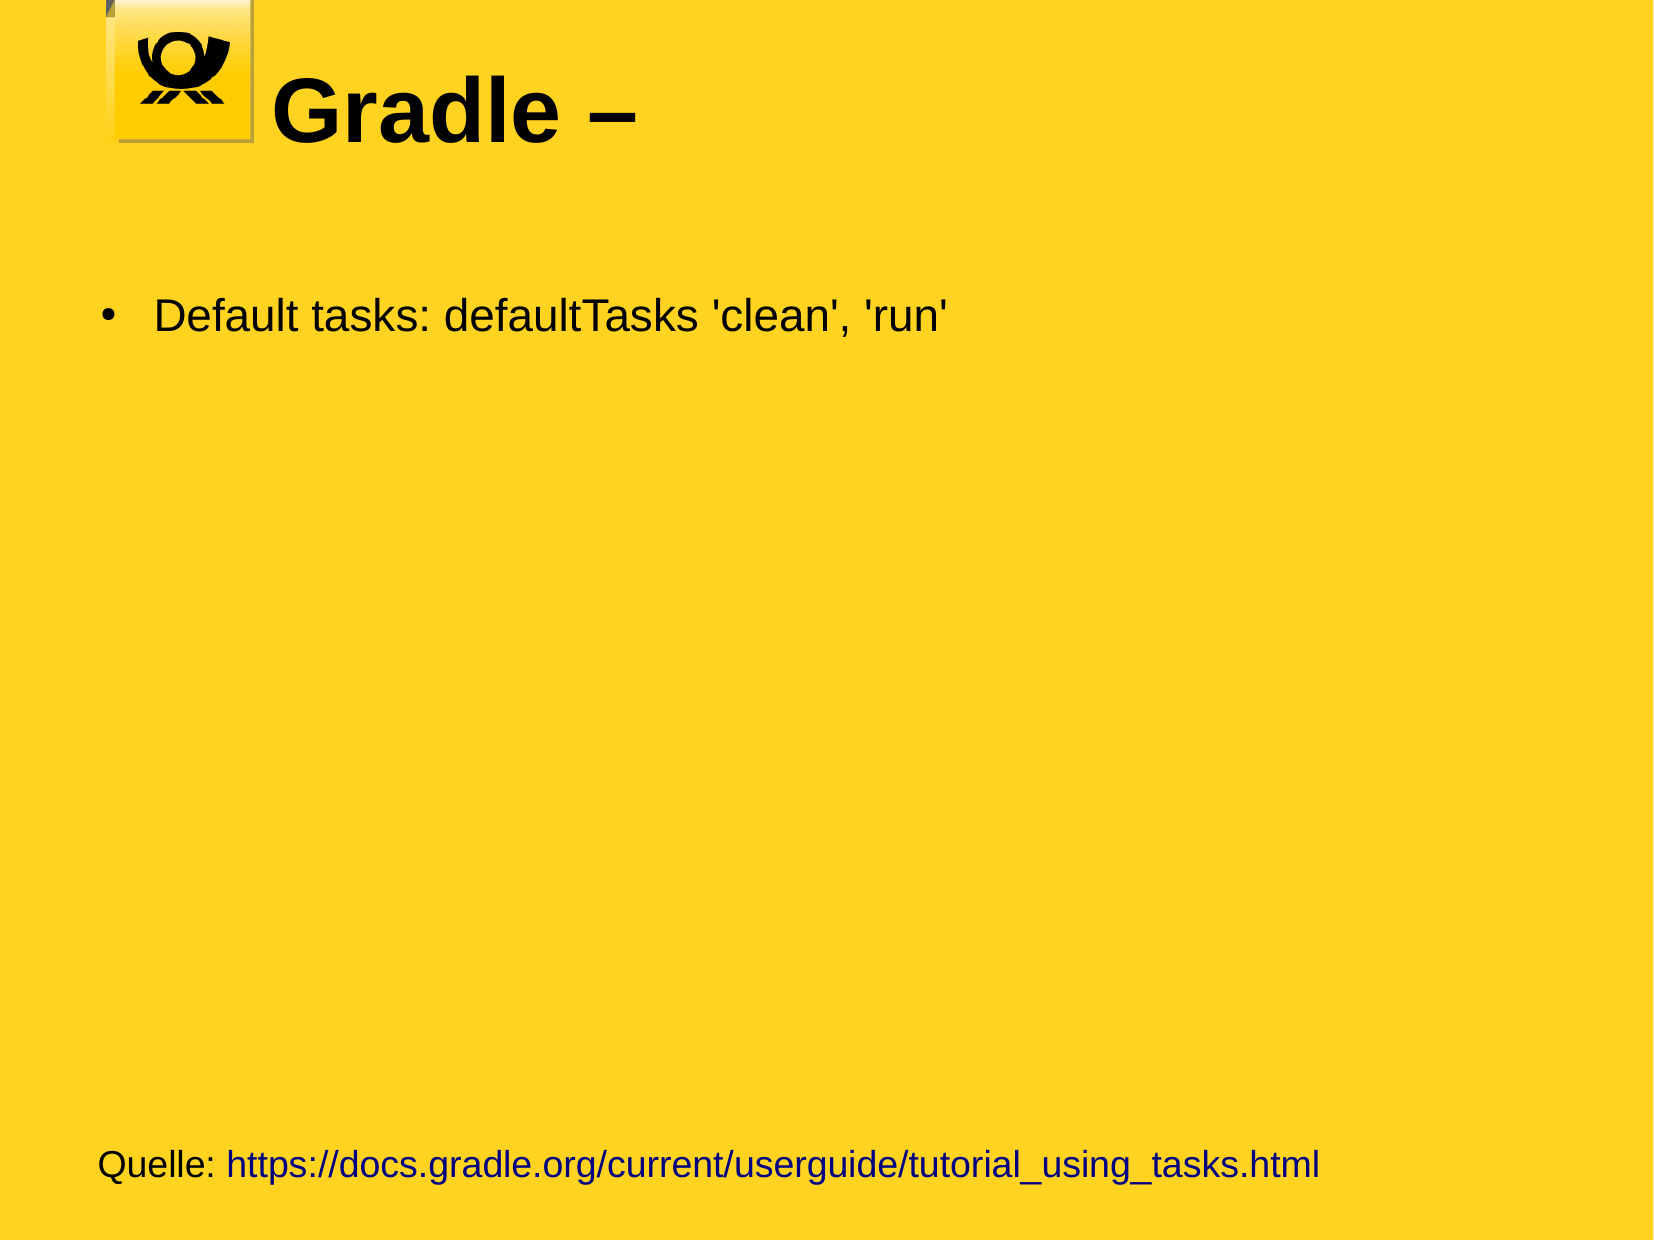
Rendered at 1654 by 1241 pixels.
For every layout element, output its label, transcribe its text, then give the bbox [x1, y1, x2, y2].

text_box Quelle: https://docs.gradle.org/current/userguide/tutorial_using_tasks.html [82, 1136, 1347, 1193]
picture [106, 0, 254, 143]
list Default tasks: defaultTasks 'clean', 'run' [82, 290, 1388, 1010]
title Gradle – [271, 35, 1571, 187]
